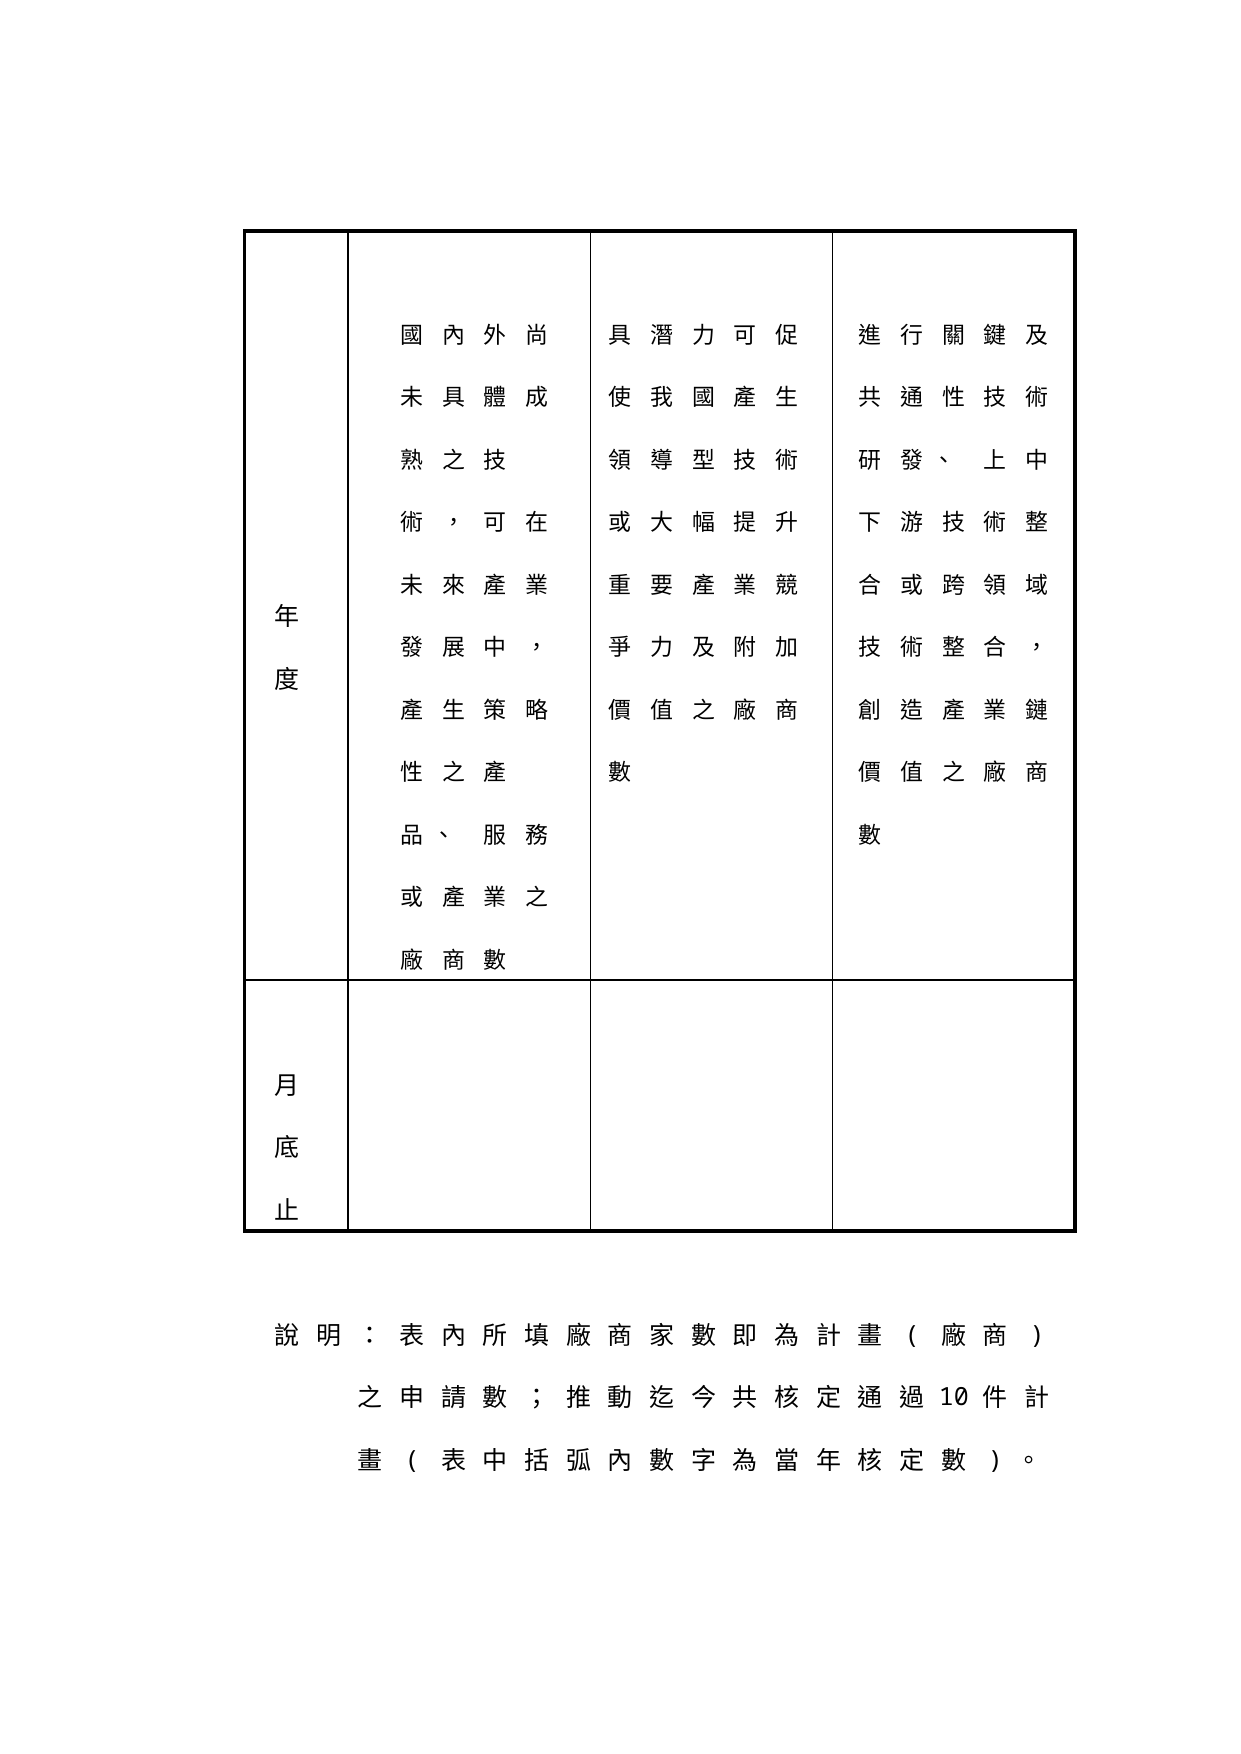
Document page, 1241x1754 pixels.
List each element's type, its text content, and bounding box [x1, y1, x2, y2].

text 說明：表內所填廠商家數即為計畫(廠商)之申請數；推動迄今共核定通過10件計畫(表中括弧內數字為當年核定數)。 [242, 1292, 1058, 1479]
table_cell [591, 981, 832, 1229]
table_cell [833, 981, 1073, 1229]
table_header 國內外尚未具體成熟之技術，可在未來產業發展中，產生策略性之產品、服務或產業之廠商數 [349, 233, 590, 979]
table_header 具潛力可促使我國產生領導型技術或大幅提升重要產業競爭力及附加價值之廠商數 [591, 233, 832, 979]
table_cell [349, 981, 590, 1229]
table_header 進行關鍵及共通性技術研發、上中下游技術整合或跨領域技術整合，創造產業鏈價值之廠商數 [833, 233, 1073, 979]
table_cell 月底止 [246, 981, 347, 1229]
table_header 年度 [246, 233, 347, 979]
